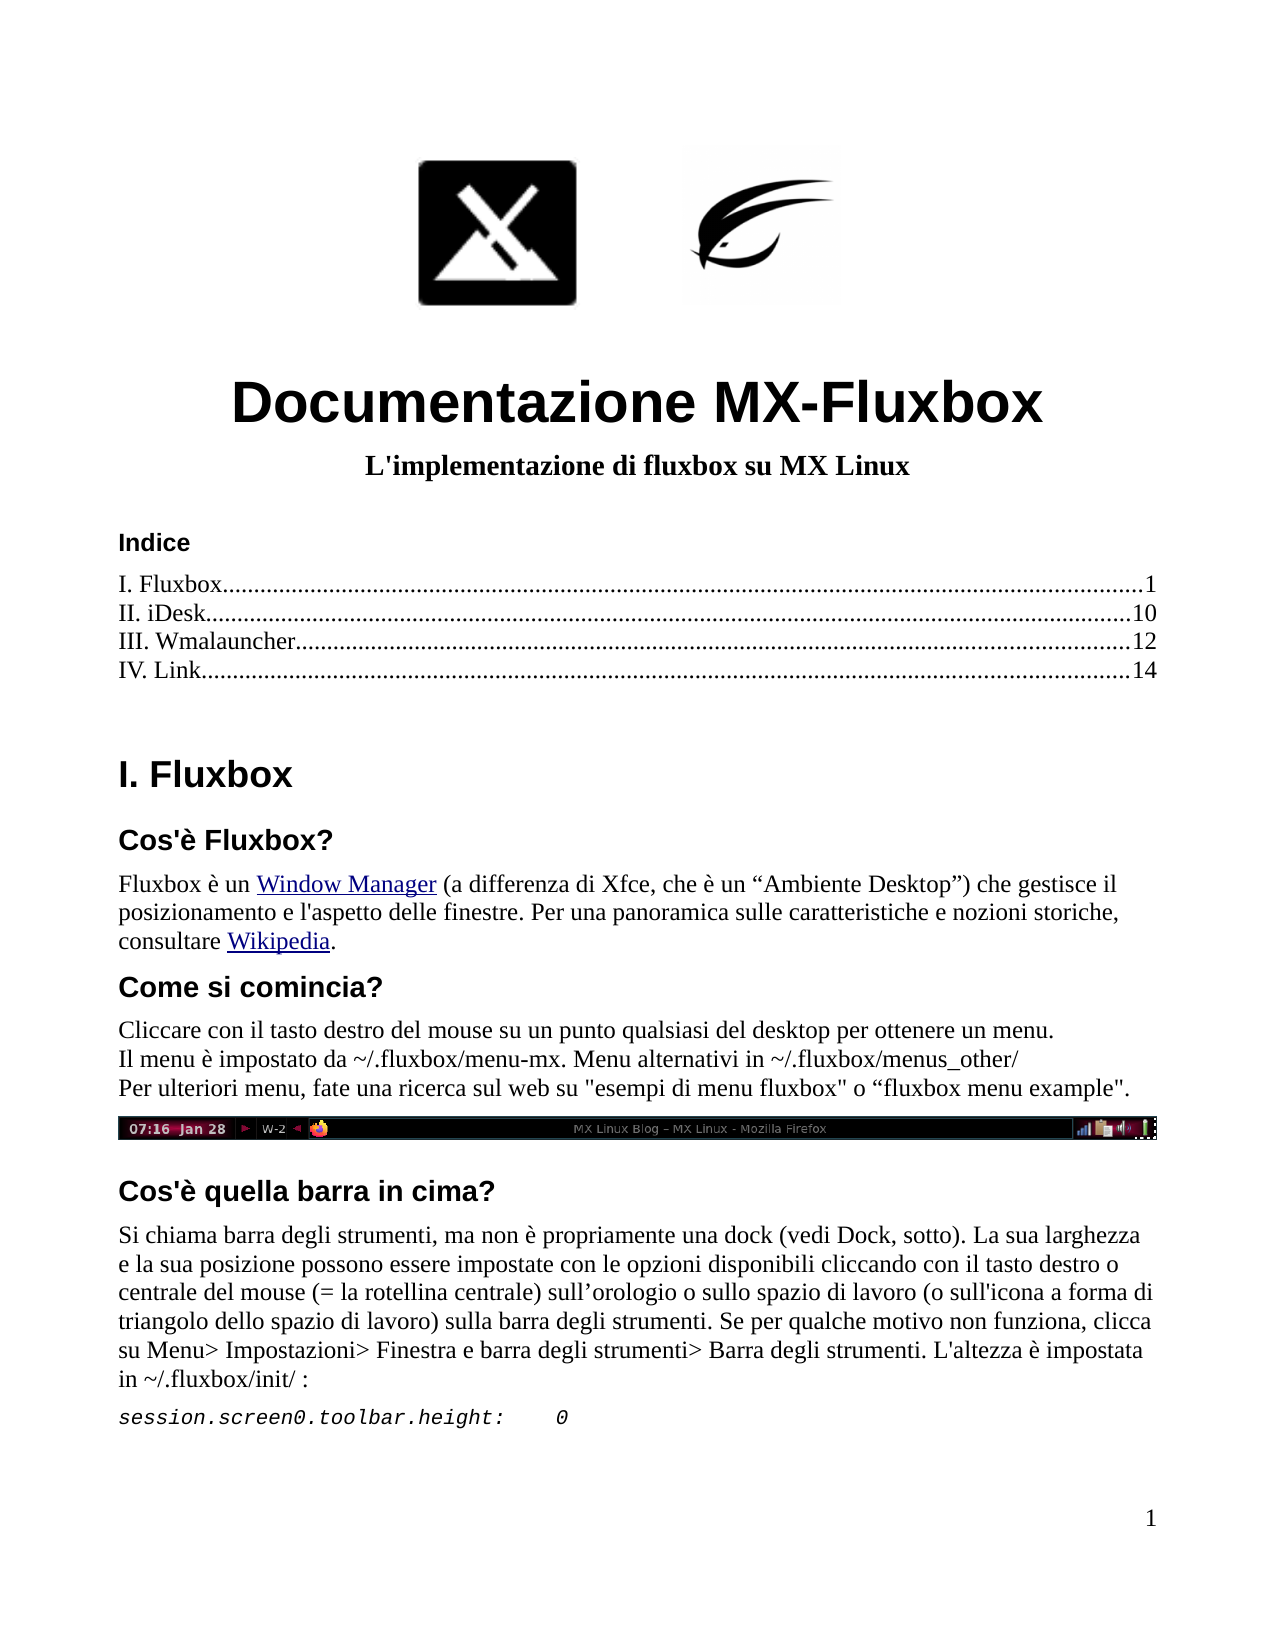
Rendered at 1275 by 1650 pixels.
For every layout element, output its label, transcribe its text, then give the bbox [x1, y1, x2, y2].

text IV. Link 14 [118, 655, 1157, 684]
picture [415, 157, 581, 310]
text III. Wmalauncher 12 [118, 626, 1157, 655]
text I. Fluxbox 1 [118, 569, 1157, 598]
title Documentazione MX-Fluxbox [118, 301, 1157, 435]
list Si chiama barra degli strumenti, ma non è propriamente una dock (vedi Dock, sotto). La sua larghezza e la sua posizione possono essere impostate con le opzioni disponibili cliccando con il tasto destro o centrale del mouse (= la rotellina centrale) sull’orologio o sullo spazio di lavoro (o sull'icona a forma di triangolo dello spazio di lavoro) sulla barra degli strumenti. Se per qualche motivo non funziona, clicca su Menu> Impostazioni> Finestra e barra degli strumenti> Barra degli strumenti. L'altezza è impostata in ~/.fluxbox/init/ : [118, 1220, 1157, 1392]
text II. iDesk 10 [118, 598, 1157, 626]
list Fluxbox è un Window Manager (a differenza di Xfce, che è un “Ambiente Desktop”) che gestisce il posizionamento e l'aspetto delle finestre. Per una panoramica sulle caratteristiche e nozioni storiche, consultare Wikipedia. [118, 869, 1157, 955]
subtitle Cos'è quella barra in cima? [118, 1174, 1157, 1207]
list session.screen0.toolbar.height: 0 [118, 1407, 1157, 1430]
subtitle Cos'è Fluxbox? [118, 823, 1157, 856]
list Per ulteriori menu, fate una ricerca sul web su "esempi di menu fluxbox" o “fluxbox menu example". [118, 1073, 1157, 1102]
list Cliccare con il tasto destro del mouse su un punto qualsiasi del desktop per ottenere un menu. [118, 1016, 1157, 1044]
picture [118, 1116, 1157, 1140]
list Il menu è impostato da ~/.fluxbox/menu-mx. Menu alternativi in ~/.fluxbox/menus_other/ [118, 1044, 1157, 1073]
subtitle Come si comincia? [118, 969, 1157, 1003]
picture [681, 145, 842, 305]
subtitle Indice [118, 528, 1157, 556]
subtitle I. Fluxbox [118, 752, 1157, 796]
list L'implementazione di fluxbox su MX Linux [118, 448, 1157, 481]
